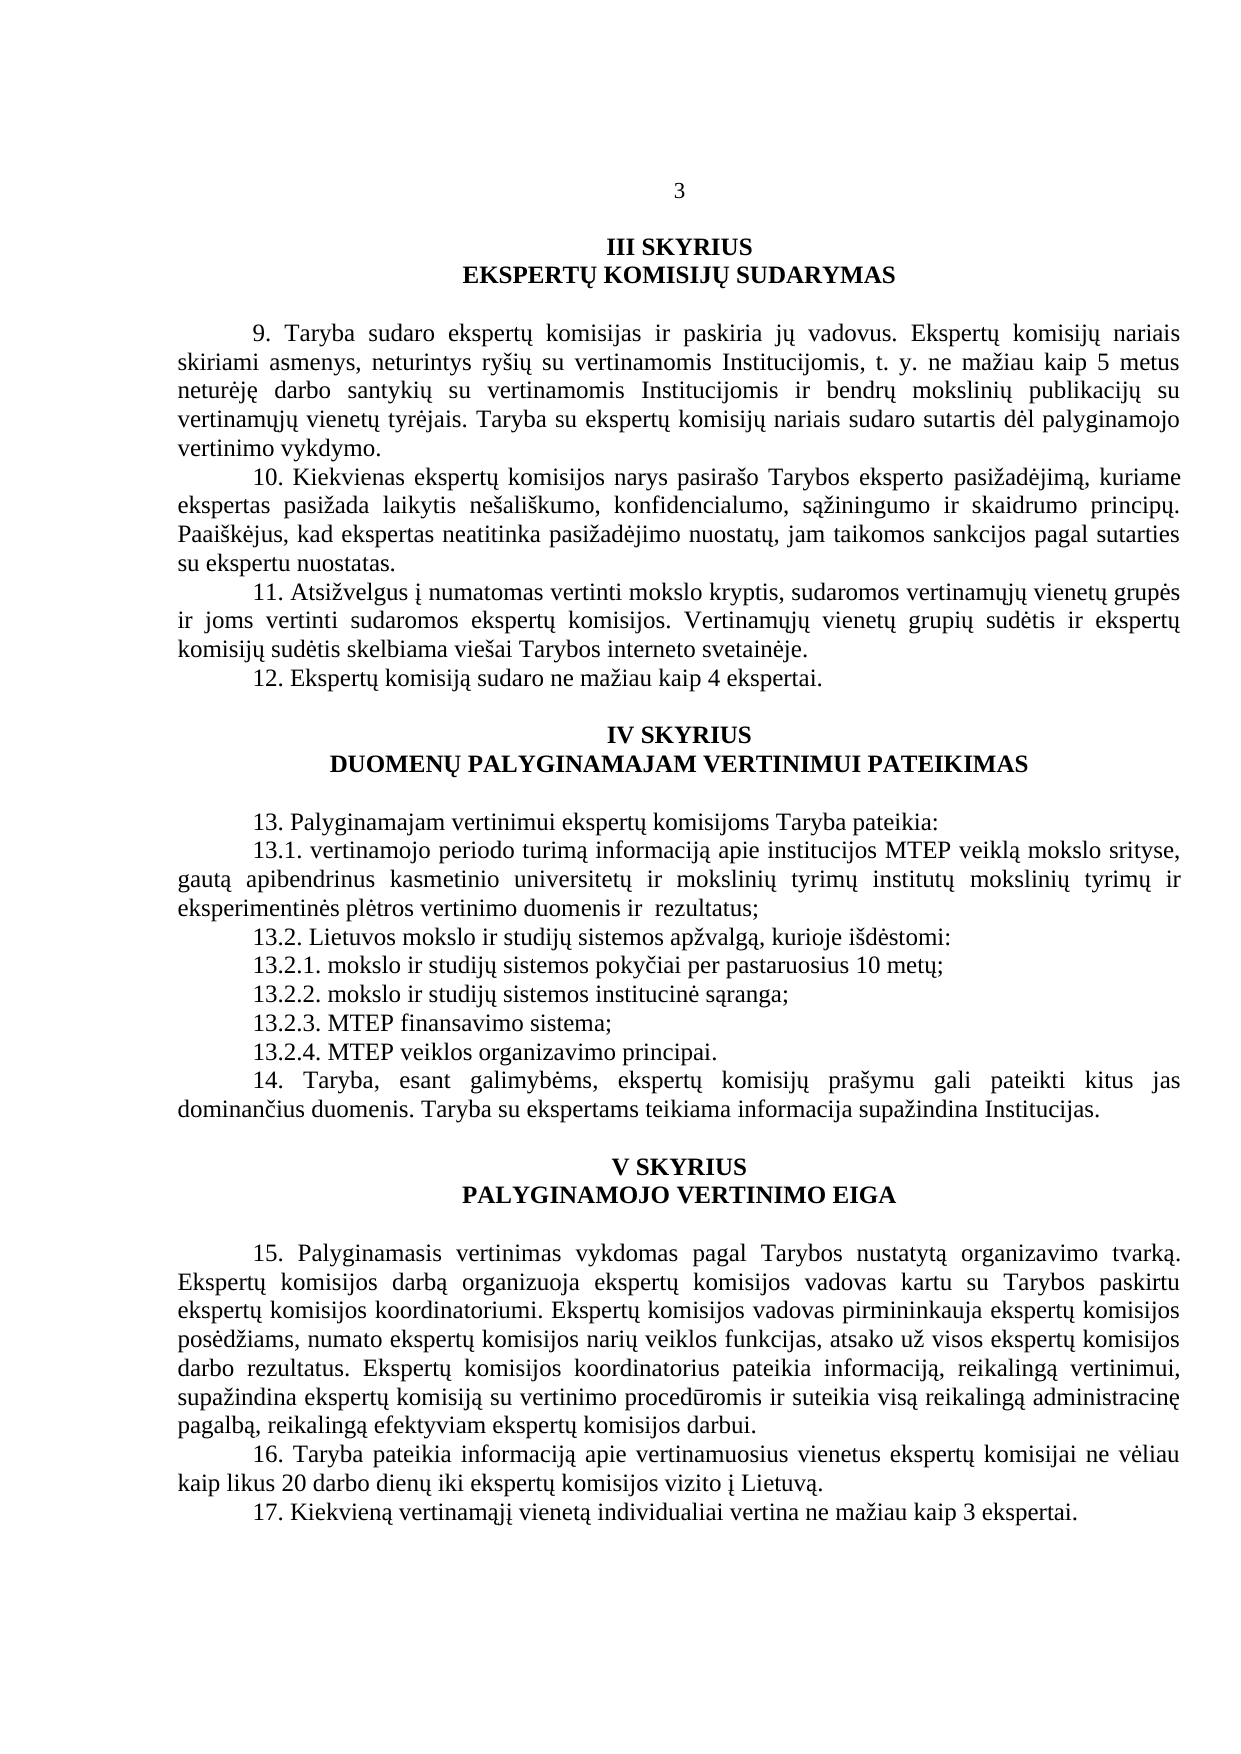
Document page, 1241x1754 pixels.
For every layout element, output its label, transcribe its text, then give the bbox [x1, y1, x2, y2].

text PALYGINAMOJO VERTINIMO EIGA [177, 1180, 1181, 1209]
text V SKYRIUS [177, 1152, 1181, 1180]
text 13.2.2. mokslo ir studijų sistemos institucinė sąranga; [177, 979, 1181, 1008]
text 15. Palyginamasis vertinimas vykdomas pagal Tarybos nustatytą organizavimo tvarką. Ekspertų komisijos darbą organizuoja ekspertų komisijos vadovas kartu su Tarybos paskirtu ekspertų komisijos koordinatoriumi. Ekspertų komisijos vadovas pirmininkauja ekspertų komisijos posėdžiams, numato ekspertų komisijos narių veiklos funkcijas, atsako už visos ekspertų komisijos darbo rezultatus. Ekspertų komisijos koordinatorius pateikia informaciją, reikalingą vertinimui, supažindina ekspertų komisiją su vertinimo procedūromis ir suteikia visą reikalingą administracinę pagalbą, reikalingą efektyviam ekspertų komisijos darbui. [177, 1238, 1181, 1439]
text 11. Atsižvelgus į numatomas vertinti mokslo kryptis, sudaromos vertinamųjų vienetų grupės ir joms vertinti sudaromos ekspertų komisijos. Vertinamųjų vienetų grupių sudėtis ir ekspertų komisijų sudėtis skelbiama viešai Tarybos interneto svetainėje. [177, 577, 1181, 663]
text 13.2.4. MTEP veiklos organizavimo principai. [177, 1037, 1181, 1065]
text 14. Taryba, esant galimybėms, ekspertų komisijų prašymu gali pateikti kitus jas dominančius duomenis. Taryba su ekspertams teikiama informacija supažindina Institucijas. [177, 1065, 1181, 1123]
text DUOMENŲ PALYGINAMAJAM VERTINIMUI PATEIKIMAS [177, 749, 1181, 778]
text 12. Ekspertų komisiją sudaro ne mažiau kaip 4 ekspertai. [177, 663, 1181, 692]
text 17. Kiekvieną vertinamąjį vienetą individualiai vertina ne mažiau kaip 3 ekspertai. [177, 1497, 1181, 1525]
text 13.2.1. mokslo ir studijų sistemos pokyčiai per pastaruosius 10 metų; [177, 950, 1181, 979]
text EKSPERTŲ KOMISIJŲ SUDARYMAS [177, 260, 1181, 289]
text 16. Taryba pateikia informaciją apie vertinamuosius vienetus ekspertų komisijai ne vėliau kaip likus 20 darbo dienų iki ekspertų komisijos vizito į Lietuvą. [177, 1439, 1181, 1497]
text IV SKYRIUS [177, 720, 1181, 749]
text 13.1. vertinamojo periodo turimą informaciją apie institucijos MTEP veiklą mokslo srityse, gautą apibendrinus kasmetinio universitetų ir mokslinių tyrimų institutų mokslinių tyrimų ir eksperimentinės plėtros vertinimo duomenis ir rezultatus; [177, 835, 1181, 922]
text 13.2. Lietuvos mokslo ir studijų sistemos apžvalgą, kurioje išdėstomi: [177, 922, 1181, 950]
text 13. Palyginamajam vertinimui ekspertų komisijoms Taryba pateikia: [177, 807, 1181, 835]
text III SKYRIUS [177, 232, 1181, 260]
text 9. Taryba sudaro ekspertų komisijas ir paskiria jų vadovus. Ekspertų komisijų nariais skiriami asmenys, neturintys ryšių su vertinamomis Institucijomis, t. y. ne mažiau kaip 5 metus neturėję darbo santykių su vertinamomis Institucijomis ir bendrų mokslinių publikacijų su vertinamųjų vienetų tyrėjais. Taryba su ekspertų komisijų nariais sudaro sutartis dėl palyginamojo vertinimo vykdymo. [177, 318, 1181, 462]
text 13.2.3. MTEP finansavimo sistema; [177, 1008, 1181, 1037]
text 10. Kiekvienas ekspertų komisijos narys pasirašo Tarybos eksperto pasižadėjimą, kuriame ekspertas pasižada laikytis nešališkumo, konfidencialumo, sąžiningumo ir skaidrumo principų. Paaiškėjus, kad ekspertas neatitinka pasižadėjimo nuostatų, jam taikomos sankcijos pagal sutarties su ekspertu nuostatas. [177, 462, 1181, 577]
